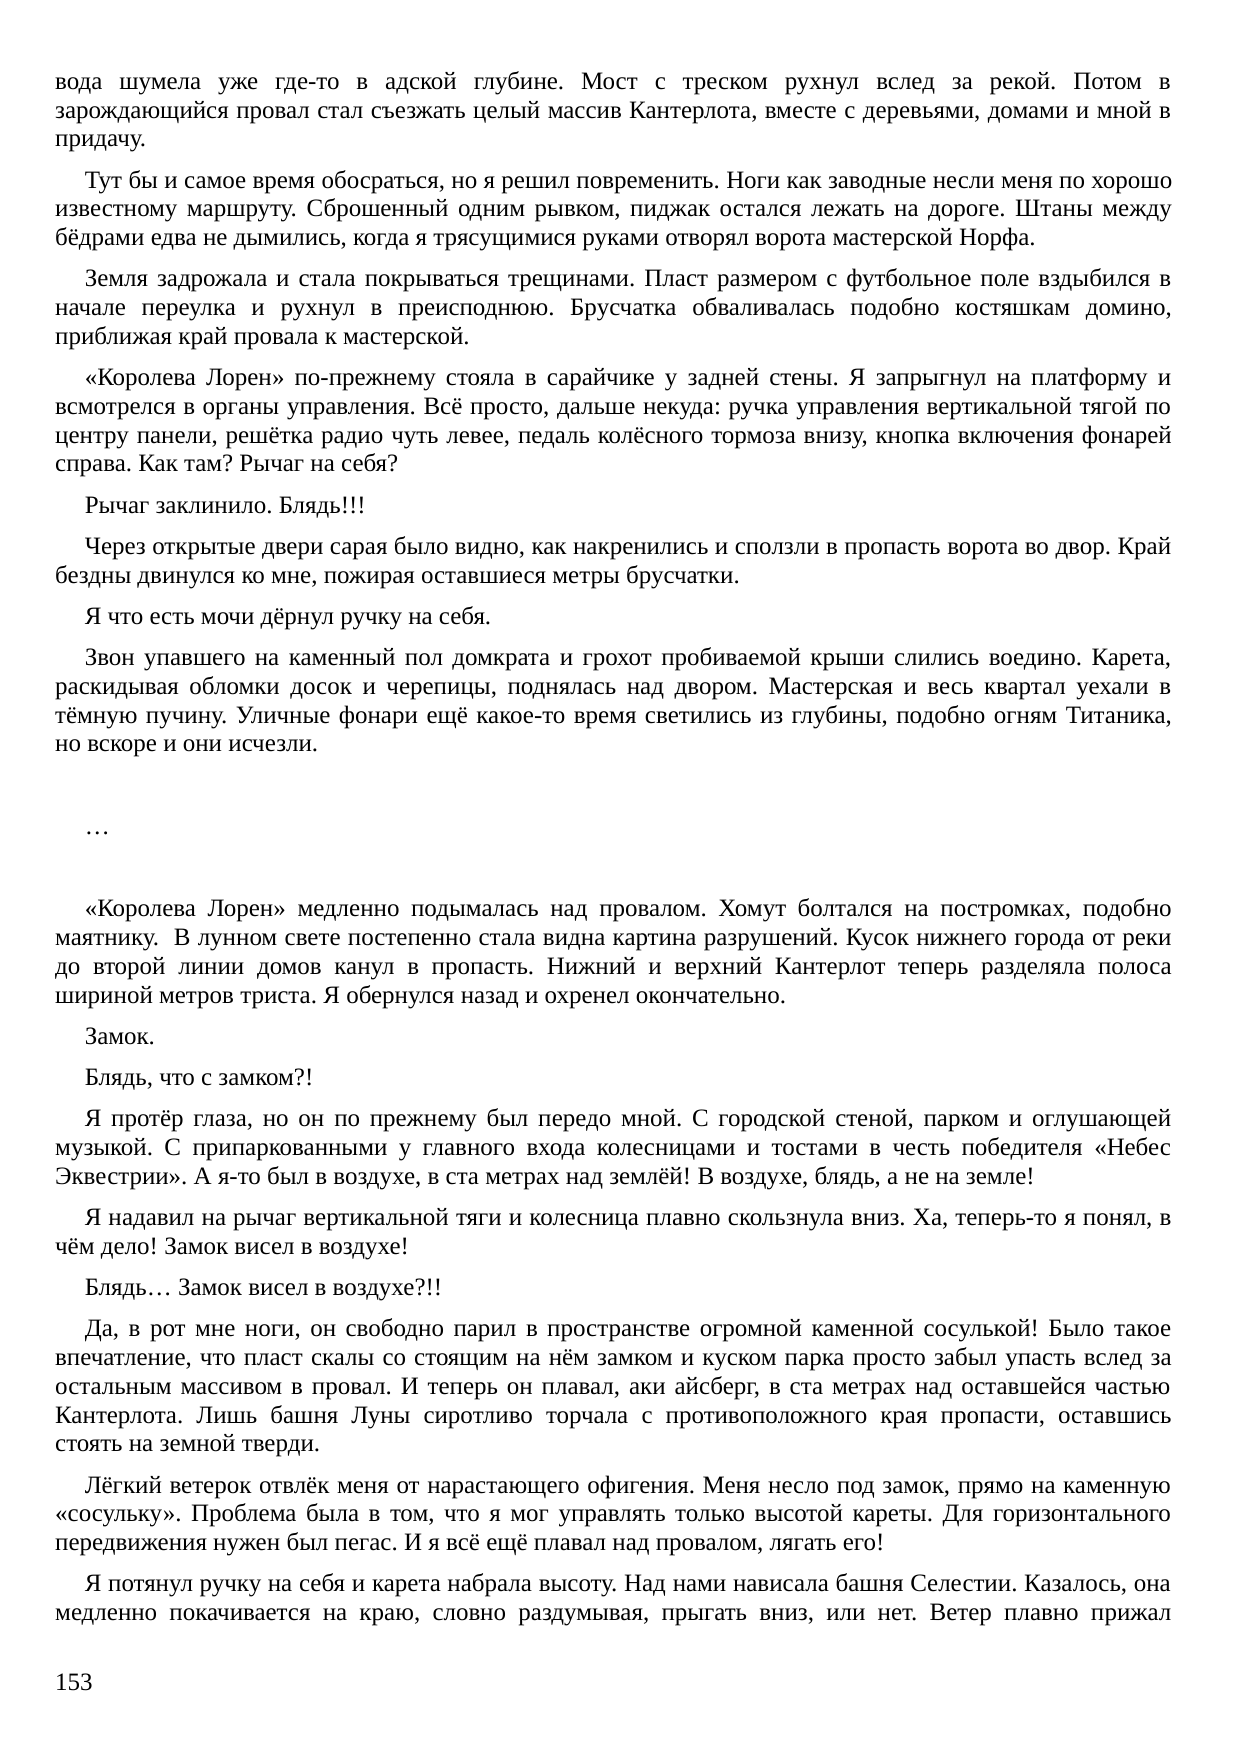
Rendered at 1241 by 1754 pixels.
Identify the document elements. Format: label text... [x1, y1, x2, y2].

text Тут бы и самое время обосраться, но я решил повременить. Ноги как заводные несли меня по хорошо известному маршруту. Сброшенный одним рывком, пиджак остался лежать на дороге. Штаны между бёдрами едва не дымились, когда я трясущимися руками отворял ворота мастерской Норфа. [55, 165, 1173, 251]
text Я потянул ручку на себя и карета набрала высоту. Над нами нависала башня Селестии. Казалось, она медленно покачивается на краю, словно раздумывая, прыгать вниз, или нет. Ветер плавно прижал [55, 1568, 1173, 1626]
text Лёгкий ветерок отвлёк меня от нарастающего офигения. Меня несло под замок, прямо на каменную «сосульку». Проблема была в том, что я мог управлять только высотой кареты. Для горизонтального передвижения нужен был пегас. И я всё ещё плавал над провалом, лягать его! [55, 1470, 1173, 1556]
text Блядь, что с замком?! [55, 1062, 1173, 1091]
text Я что есть мочи дёрнул ручку на себя. [55, 601, 1173, 630]
text Земля задрожала и стала покрываться трещинами. Пласт размером с футбольное поле вздыбился в начале переулка и рухнул в преисподнюю. Брусчатка обваливалась подобно костяшкам домино, приближая край провала к мастерской. [55, 263, 1173, 350]
text «Королева Лорен» по-прежнему стояла в сарайчике у задней стены. Я запрыгнул на платформу и всмотрелся в органы управления. Всё просто, дальше некуда: ручка управления вертикальной тягой по центру панели, решётка радио чуть левее, педаль колёсного тормоза внизу, кнопка включения фонарей справа. Как там? Рычаг на себя? [55, 362, 1173, 477]
text … [55, 811, 1173, 840]
text вода шумела уже где-то в адской глубине. Мост с треском рухнул вслед за рекой. Потом в зарождающийся провал стал съезжать целый массив Кантерлота, вместе с деревьями, домами и мной в придачу. [55, 66, 1173, 152]
text Блядь… Замок висел в воздухе?!! [55, 1272, 1173, 1301]
text Я протёр глаза, но он по прежнему был передо мной. С городской стеной, парком и оглушающей музыкой. С припаркованными у главного входа колесницами и тостами в честь победителя «Небес Эквестрии». А я-то был в воздухе, в ста метрах над землёй! В воздухе, блядь, а не на земле! [55, 1103, 1173, 1190]
text Звон упавшего на каменный пол домкрата и грохот пробиваемой крыши слились воедино. Карета, раскидывая обломки досок и черепицы, поднялась над двором. Мастерская и весь квартал уехали в тёмную пучину. Уличные фонари ещё какое-то время светились из глубины, подобно огням Титаника, но вскоре и они исчезли. [55, 642, 1173, 757]
text Замок. [55, 1021, 1173, 1050]
text Я надавил на рычаг вертикальной тяги и колесница плавно скользнула вниз. Ха, теперь-то я понял, в чём дело! Замок висел в воздухе! [55, 1202, 1173, 1260]
text Рычаг заклинило. Блядь!!! [55, 490, 1173, 518]
text Через открытые двери сарая было видно, как накренились и сползли в пропасть ворота во двор. Край бездны двинулся ко мне, пожирая оставшиеся метры брусчатки. [55, 531, 1173, 588]
text Да, в рот мне ноги, он свободно парил в пространстве огромной каменной сосулькой! Было такое впечатление, что пласт скалы со стоящим на нём замком и куском парка просто забыл упасть вслед за остальным массивом в провал. И теперь он плавал, аки айсберг, в ста метрах над оставшейся частью Кантерлота. Лишь башня Луны сиротливо торчала с противоположного края пропасти, оставшись стоять на земной тверди. [55, 1313, 1173, 1457]
text «Королева Лорен» медленно подымалась над провалом. Хомут болтался на постромках, подобно маятнику. В лунном свете постепенно стала видна картина разрушений. Кусок нижнего города от реки до второй линии домов канул в пропасть. Нижний и верхний Кантерлот теперь разделяла полоса шириной метров триста. Я обернулся назад и охренел окончательно. [55, 893, 1173, 1008]
